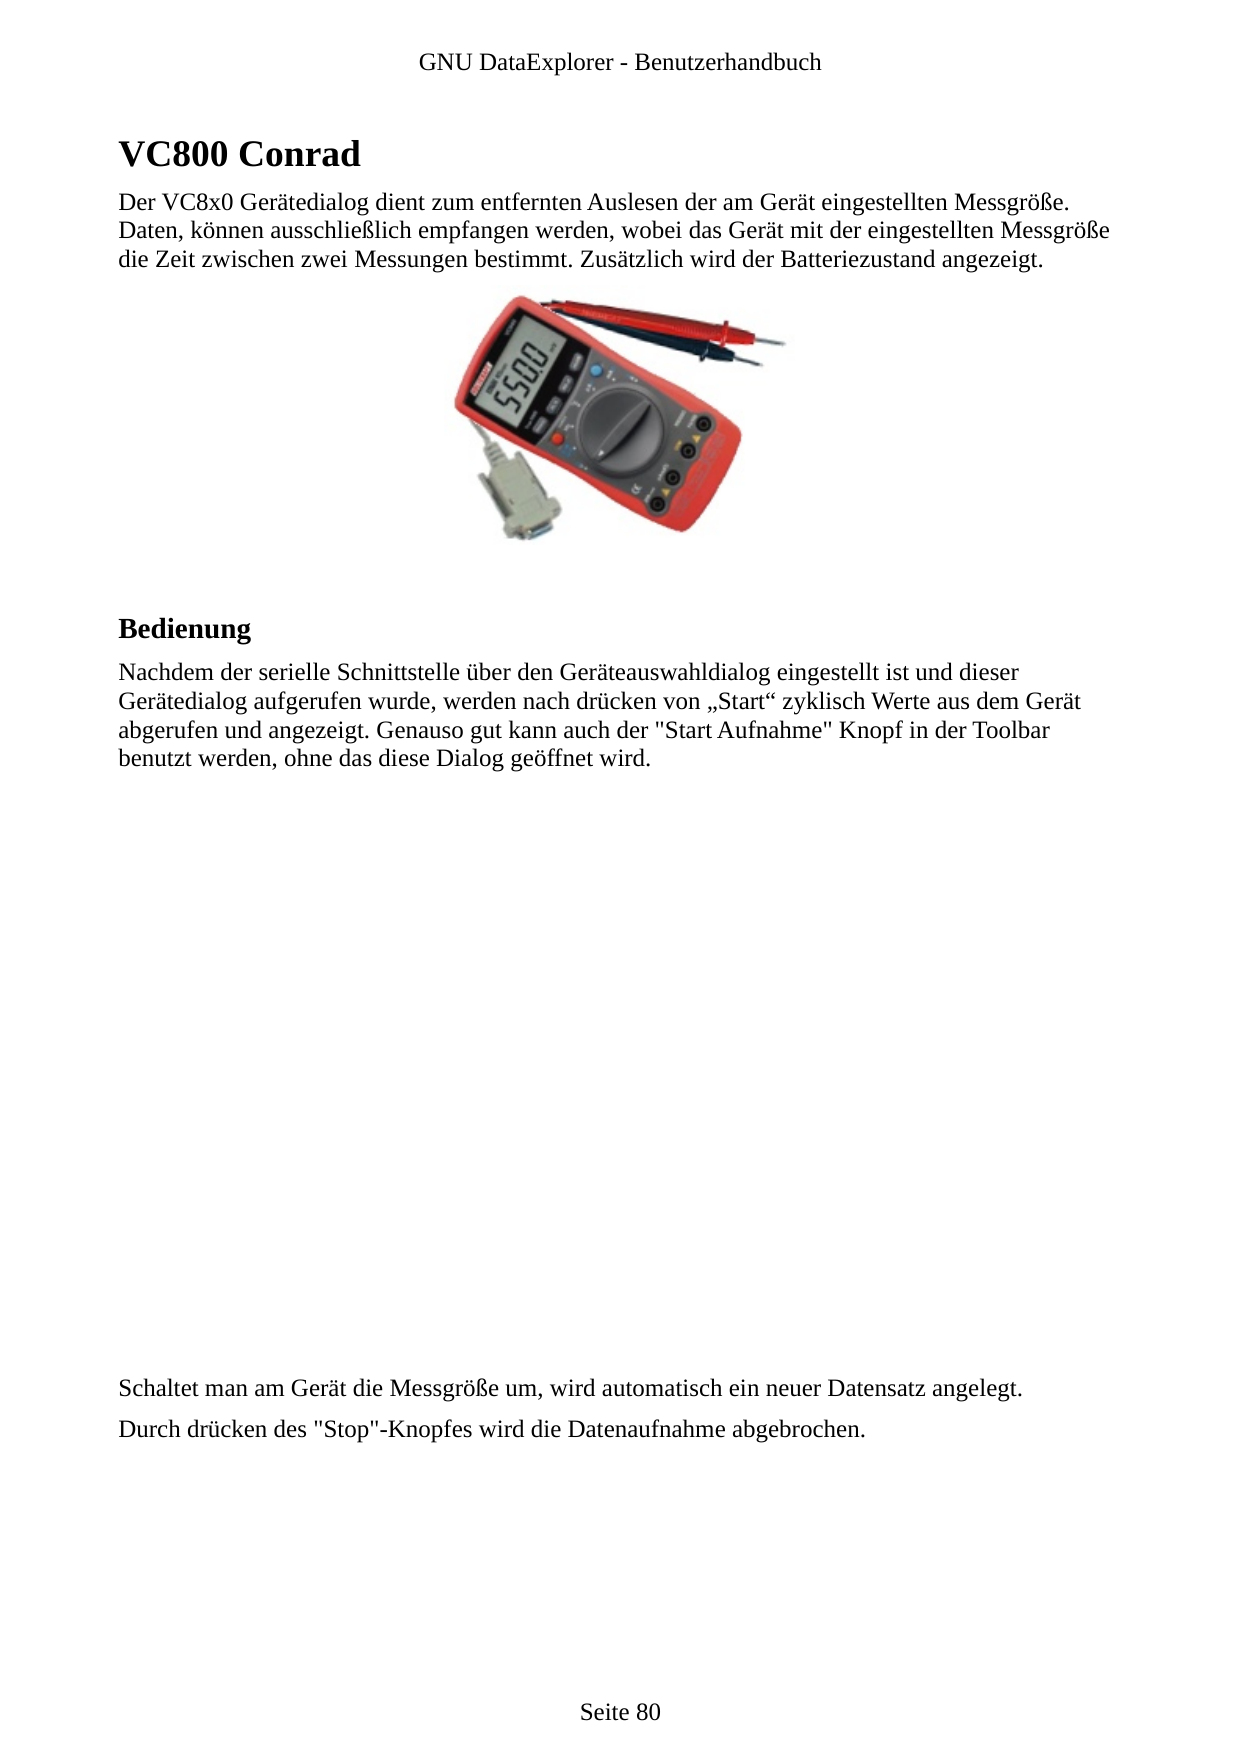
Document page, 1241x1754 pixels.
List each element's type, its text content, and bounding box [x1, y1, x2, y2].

subtitle VC800 Conrad [118, 131, 1122, 174]
text Durch drücken des "Stop"-Knopfes wird die Datenaufnahme abgebrochen. [118, 1414, 1122, 1443]
text Der VC8x0 Gerätedialog dient zum entfernten Auslesen der am Gerät eingestellten Messgröße. Daten, können ausschließlich empfangen werden, wobei das Gerät mit der eingestellten Messgröße die Zeit zwischen zwei Messungen bestimmt. Zusätzlich wird der Batteriezustand angezeigt. [118, 187, 1122, 273]
subtitle Bedienung [118, 611, 1122, 645]
picture [444, 285, 796, 545]
text Schaltet man am Gerät die Messgröße um, wird automatisch ein neuer Datensatz angelegt. [118, 1373, 1122, 1402]
text Nachdem der serielle Schnittstelle über den Geräteauswahldialog eingestellt ist und dieser Gerätedialog aufgerufen wurde, werden nach drücken von „Start“ zyklisch Werte aus dem Gerät abgerufen und angezeigt. Genauso gut kann auch der "Start Aufnahme" Knopf in der Toolbar benutzt werden, ohne das diese Dialog geöffnet wird. [118, 657, 1122, 772]
